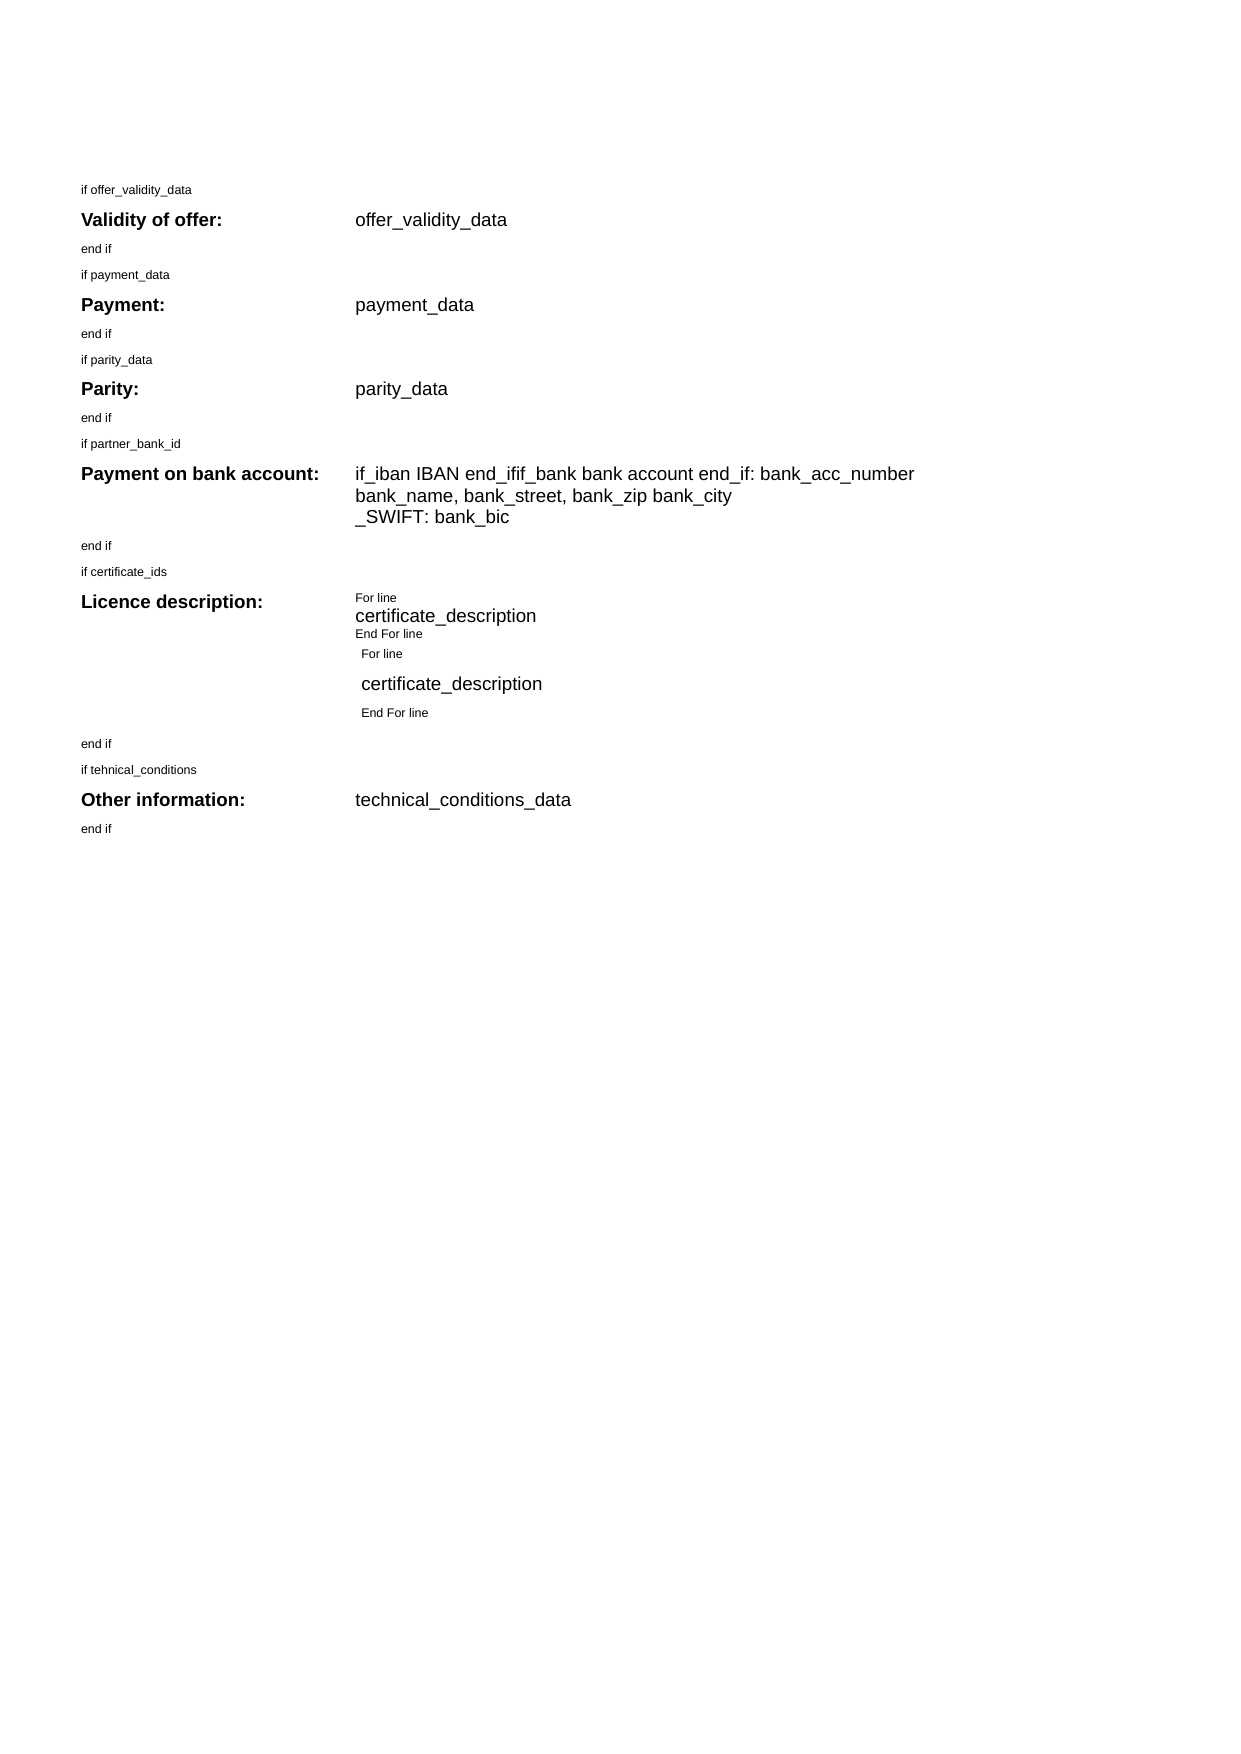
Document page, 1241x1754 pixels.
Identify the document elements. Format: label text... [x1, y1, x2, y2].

table_cell certificate_description [355, 667, 1159, 700]
table_cell end if [75, 321, 1165, 347]
table_cell parity_data [350, 373, 1165, 405]
table_cell Other information: [75, 783, 349, 816]
table_cell end if [75, 533, 1165, 559]
table_cell End For line [355, 700, 1159, 726]
table_cell end if [75, 236, 1165, 262]
table_header if certificate_ids [75, 559, 1165, 585]
table_cell [350, 585, 1165, 731]
table_cell technical_conditions_data [350, 783, 1165, 816]
table_cell Licence description: [75, 585, 349, 731]
table_cell offer_validity_data [350, 203, 1165, 236]
table_cell certificate_description [355, 605, 1159, 627]
table_cell if payment_data [75, 262, 1165, 288]
table_cell Payment: [75, 288, 349, 321]
table_cell if_iban IBAN end_ifif_bank bank account end_if: bank_acc_number bank_name, bank_street, bank_zip bank_city _SWIFT: bank_bic [350, 457, 1165, 533]
table_cell payment_data [350, 288, 1165, 321]
table_cell Payment on bank account: [75, 457, 349, 533]
table_cell if tehnical_conditions [75, 757, 1165, 783]
table_header For line [355, 591, 1159, 605]
table_cell if parity_data [75, 347, 1165, 372]
table_cell end if [75, 816, 1165, 842]
table_cell End For line [355, 627, 1159, 641]
table_cell Parity: [75, 373, 349, 405]
table_header if partner_bank_id [75, 431, 1165, 457]
table_cell end if [75, 405, 1165, 431]
table_header For line [355, 641, 1159, 667]
table_header if offer_validity_data [75, 177, 1165, 203]
table_cell Validity of offer: [75, 203, 349, 236]
table_cell end if [75, 731, 1165, 757]
